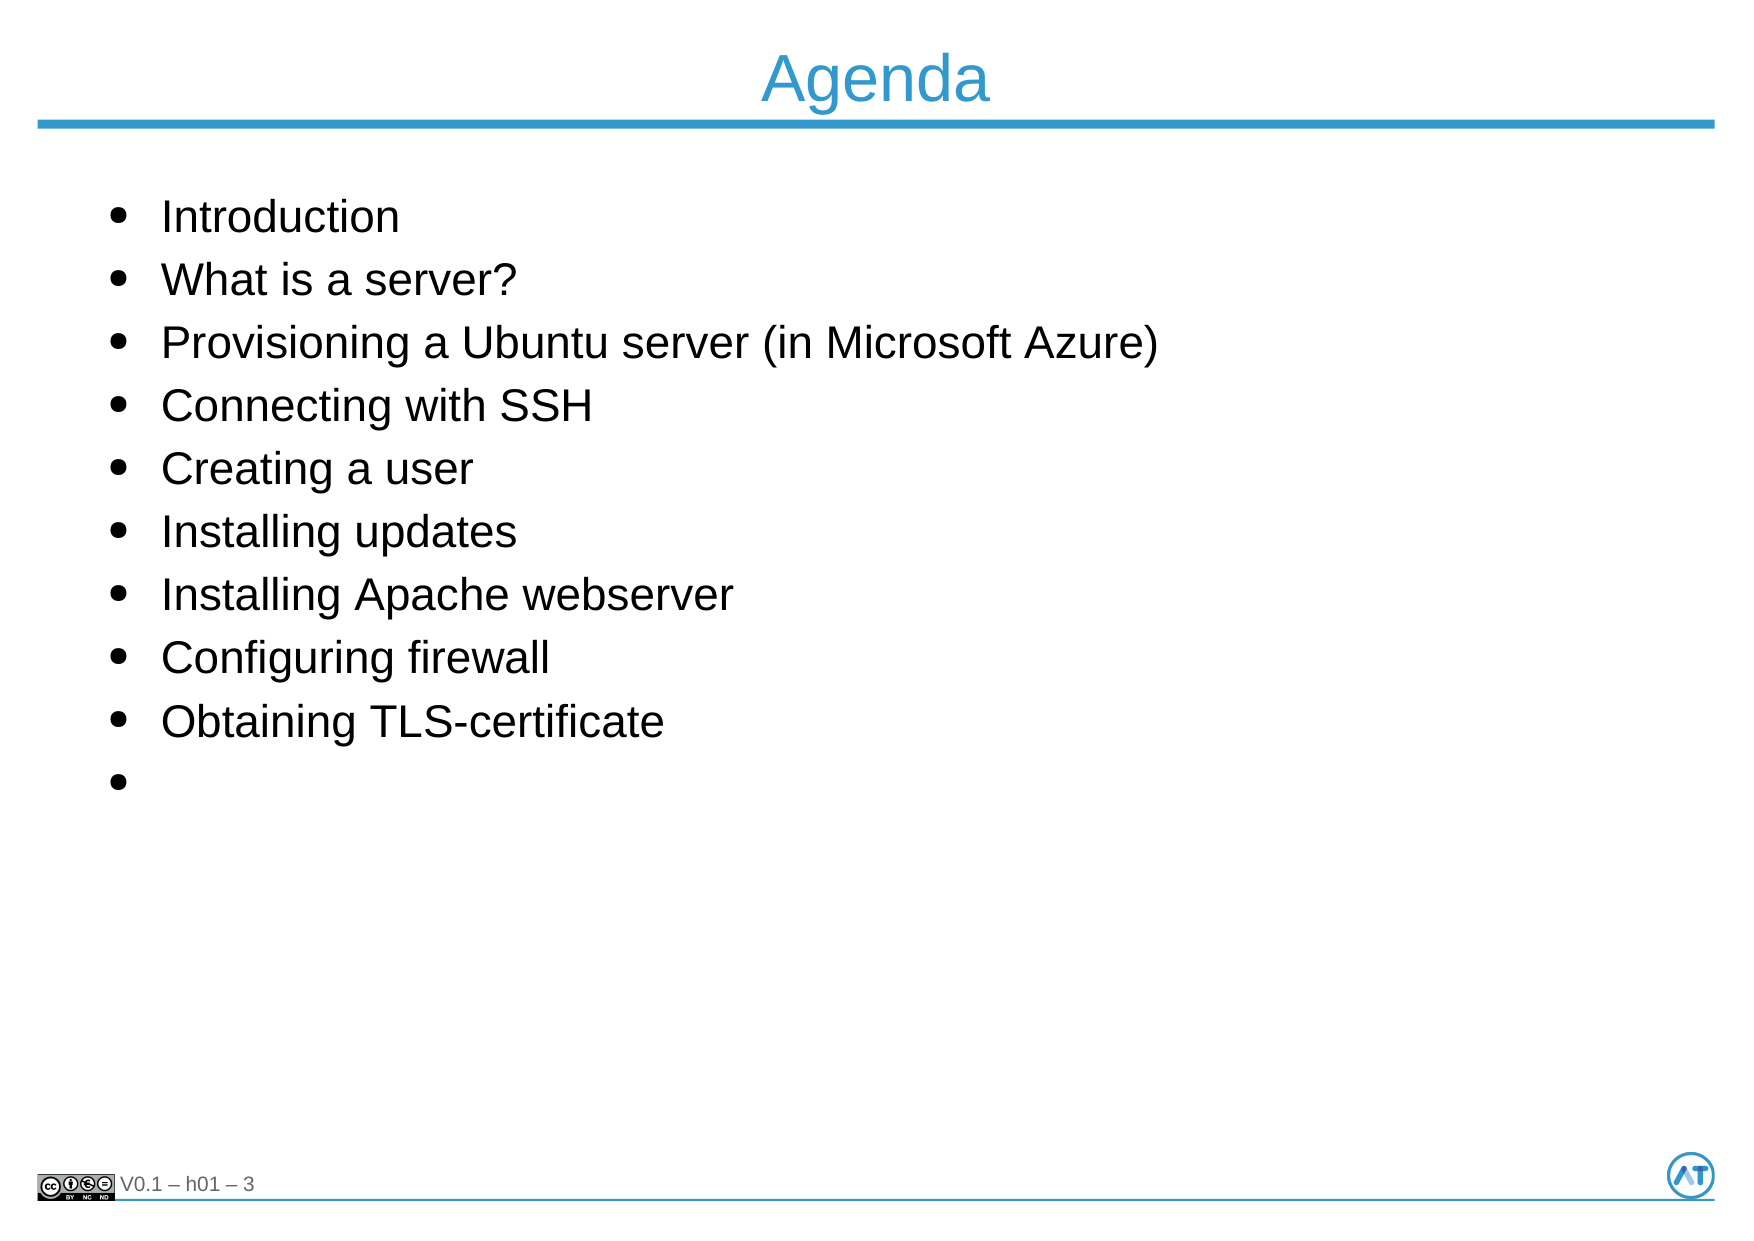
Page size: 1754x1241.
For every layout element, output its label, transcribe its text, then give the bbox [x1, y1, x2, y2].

text_box Introduction What is a server? Provisioning a Ubuntu server (in Microsoft Azure) Connecting with SSH Creating a user Installing updates Installing Apache webserver Configuring firewall Obtaining TLS-certificate [90, 190, 1613, 1126]
picture [37, 1174, 115, 1201]
picture [1667, 1152, 1715, 1199]
title Agenda [37, 37, 1715, 120]
